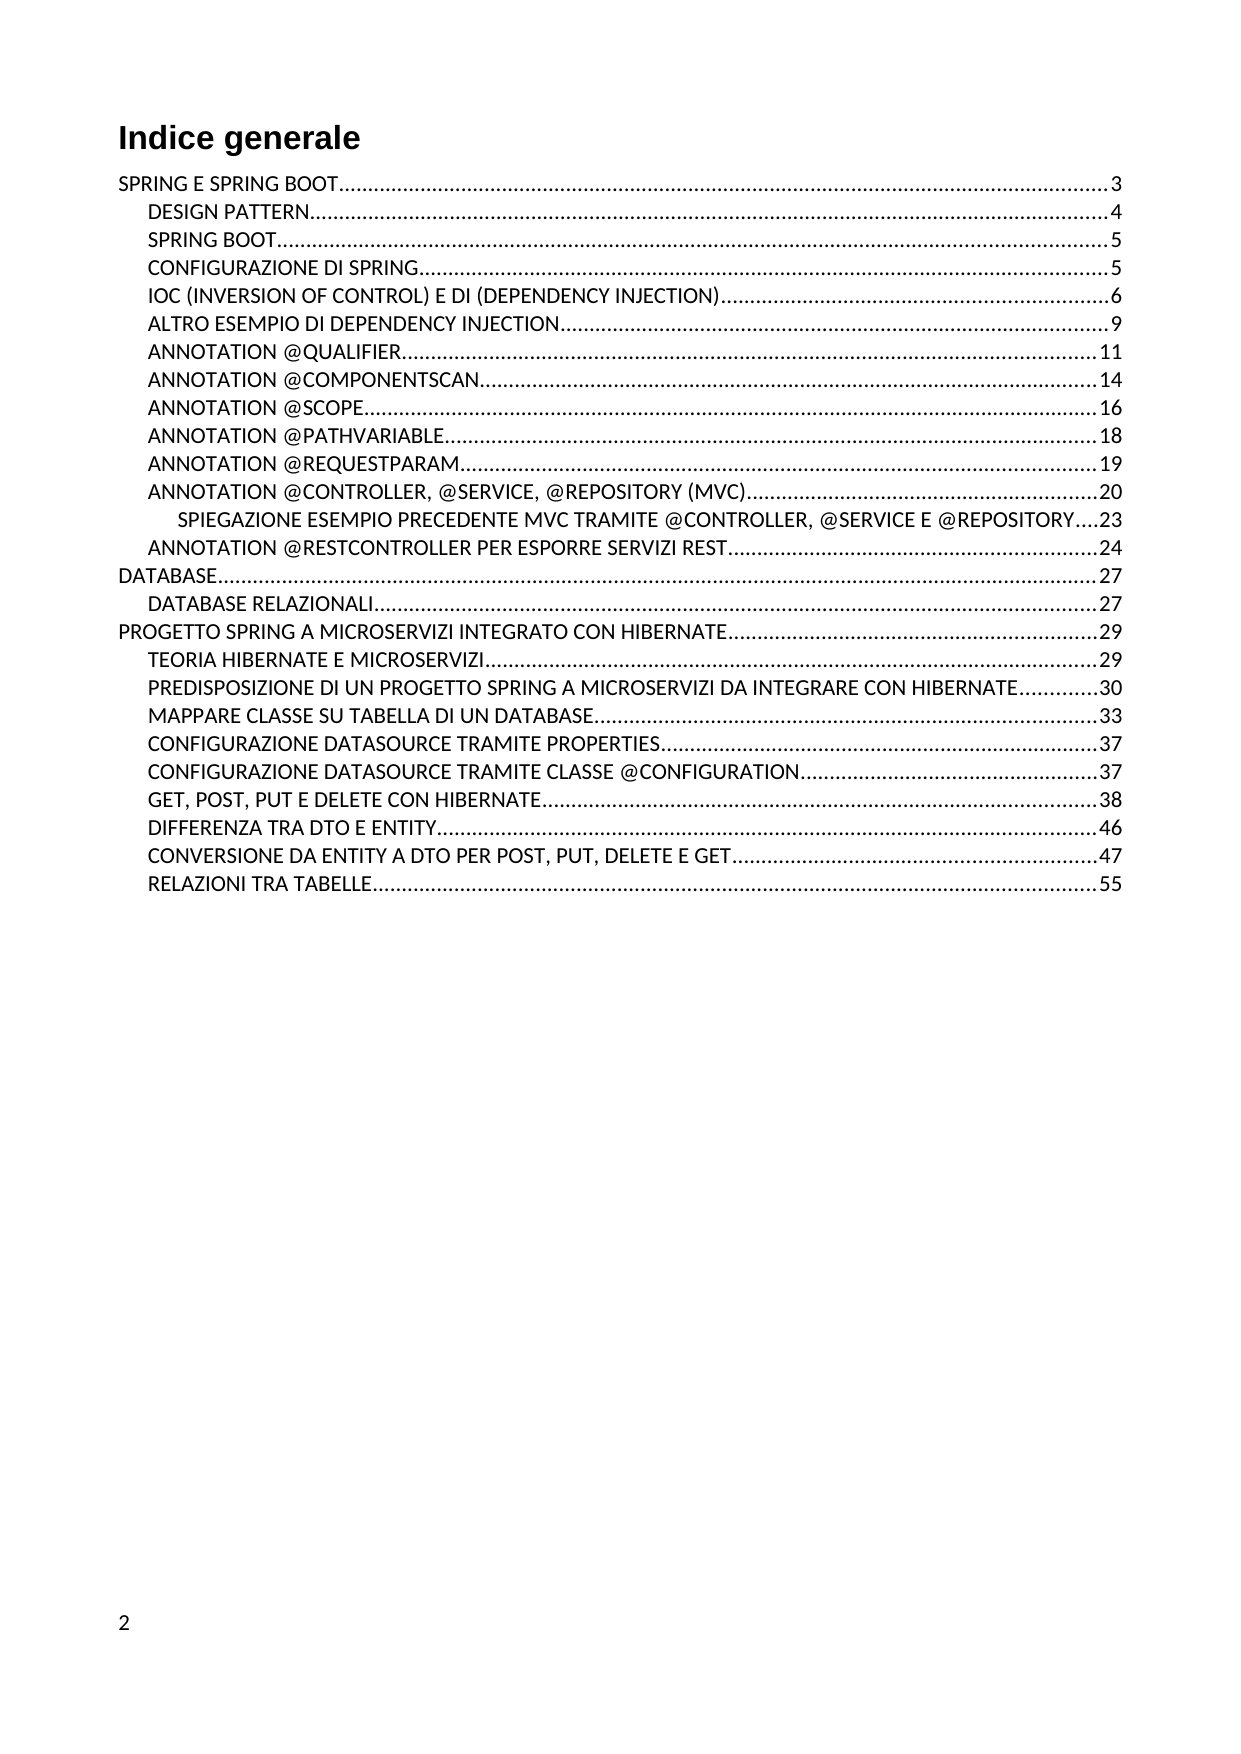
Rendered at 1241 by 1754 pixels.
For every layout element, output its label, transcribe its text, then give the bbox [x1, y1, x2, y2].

text ANNOTATION @QUALIFIER 11 [148, 337, 1122, 365]
text ANNOTATION @PATHVARIABLE 18 [148, 421, 1122, 449]
text CONFIGURAZIONE DATASOURCE TRAMITE PROPERTIES 37 [148, 729, 1122, 757]
text CONVERSIONE DA ENTITY A DTO PER POST, PUT, DELETE E GET 47 [148, 842, 1122, 869]
text ALTRO ESEMPIO DI DEPENDENCY INJECTION 9 [148, 309, 1122, 337]
text DIFFERENZA TRA DTO E ENTITY 46 [148, 813, 1122, 842]
text GET, POST, PUT E DELETE CON HIBERNATE 38 [148, 786, 1122, 813]
text SPRING E SPRING BOOT 3 [118, 169, 1122, 197]
text IOC (INVERSION OF CONTROL) E DI (DEPENDENCY INJECTION) 6 [148, 281, 1122, 309]
text ANNOTATION @SCOPE 16 [148, 393, 1122, 421]
text PROGETTO SPRING A MICROSERVIZI INTEGRATO CON HIBERNATE 29 [118, 617, 1122, 645]
text CONFIGURAZIONE DI SPRING 5 [148, 253, 1122, 281]
text DATABASE RELAZIONALI 27 [148, 589, 1122, 617]
text DESIGN PATTERN 4 [148, 197, 1122, 225]
text MAPPARE CLASSE SU TABELLA DI UN DATABASE 33 [148, 701, 1122, 729]
text TEORIA HIBERNATE E MICROSERVIZI 29 [148, 645, 1122, 673]
text CONFIGURAZIONE DATASOURCE TRAMITE CLASSE @CONFIGURATION 37 [148, 757, 1122, 786]
text SPIEGAZIONE ESEMPIO PRECEDENTE MVC TRAMITE @CONTROLLER, @SERVICE E @REPOSITORY 23 [177, 505, 1122, 533]
text ANNOTATION @CONTROLLER, @SERVICE, @REPOSITORY (MVC) 20 [148, 477, 1122, 505]
text ANNOTATION @RESTCONTROLLER PER ESPORRE SERVIZI REST 24 [148, 533, 1122, 561]
text ANNOTATION @COMPONENTSCAN 14 [148, 365, 1122, 393]
text DATABASE 27 [118, 561, 1122, 589]
text PREDISPOSIZIONE DI UN PROGETTO SPRING A MICROSERVIZI DA INTEGRARE CON HIBERNATE 30 [148, 673, 1122, 701]
text ANNOTATION @REQUESTPARAM 19 [148, 449, 1122, 477]
subtitle Indice generale [118, 118, 1122, 157]
text SPRING BOOT 5 [148, 225, 1122, 253]
text RELAZIONI TRA TABELLE 55 [148, 869, 1122, 898]
